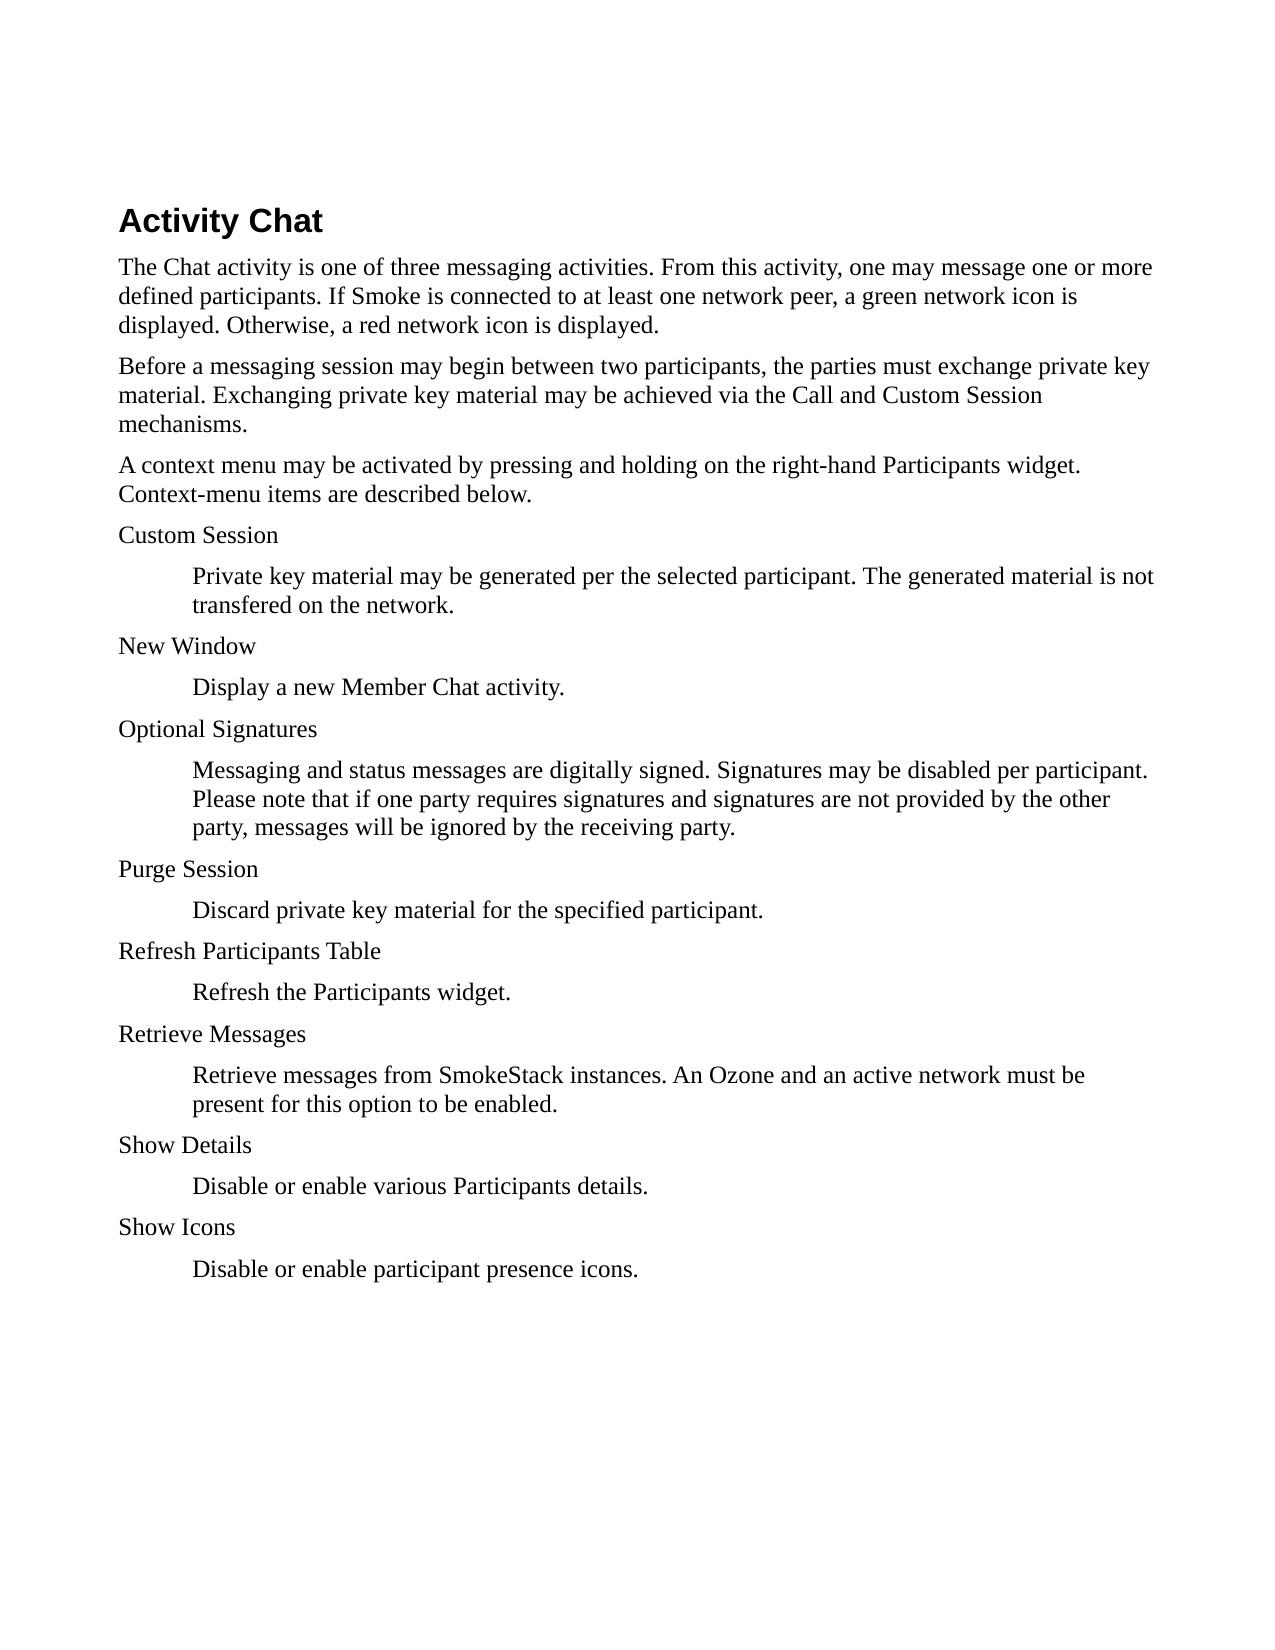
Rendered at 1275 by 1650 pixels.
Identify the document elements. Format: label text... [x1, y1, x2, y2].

text Show Icons [118, 1212, 1157, 1241]
text Disable or enable various Participants details. [118, 1171, 1157, 1200]
text Show Details [118, 1130, 1157, 1159]
text New Window [118, 631, 1157, 660]
text Optional Signatures [118, 714, 1157, 742]
text The Chat activity is one of three messaging activities. From this activity, one may message one or more defined participants. If Smoke is connected to at least one network peer, a green network icon is displayed. Otherwise, a red network icon is displayed. [118, 252, 1157, 339]
text Refresh the Participants widget. [118, 977, 1157, 1006]
text Refresh Participants Table [118, 936, 1157, 965]
text Retrieve Messages [118, 1019, 1157, 1047]
text Custom Session [118, 520, 1157, 549]
subtitle Activity Chat [118, 201, 1157, 240]
text Purge Session [118, 854, 1157, 882]
text Retrieve messages from SmokeStack instances. An Ozone and an active network must be present for this option to be enabled. [192, 1060, 1157, 1117]
text Before a messaging session may begin between two participants, the parties must exchange private key material. Exchanging private key material may be achieved via the Call and Custom Session mechanisms. [118, 351, 1157, 437]
text Messaging and status messages are digitally signed. Signatures may be disabled per participant. Please note that if one party requires signatures and signatures are not provided by the other party, messages will be ignored by the receiving party. [192, 755, 1157, 841]
text Private key material may be generated per the selected participant. The generated material is not transfered on the network. [192, 561, 1157, 619]
text Disable or enable participant presence icons. [118, 1254, 1157, 1282]
text Discard private key material for the specified participant. [118, 895, 1157, 924]
text Display a new Member Chat activity. [118, 672, 1157, 701]
text A context menu may be activated by pressing and holding on the right-hand Participants widget. Context-menu items are described below. [118, 450, 1157, 507]
